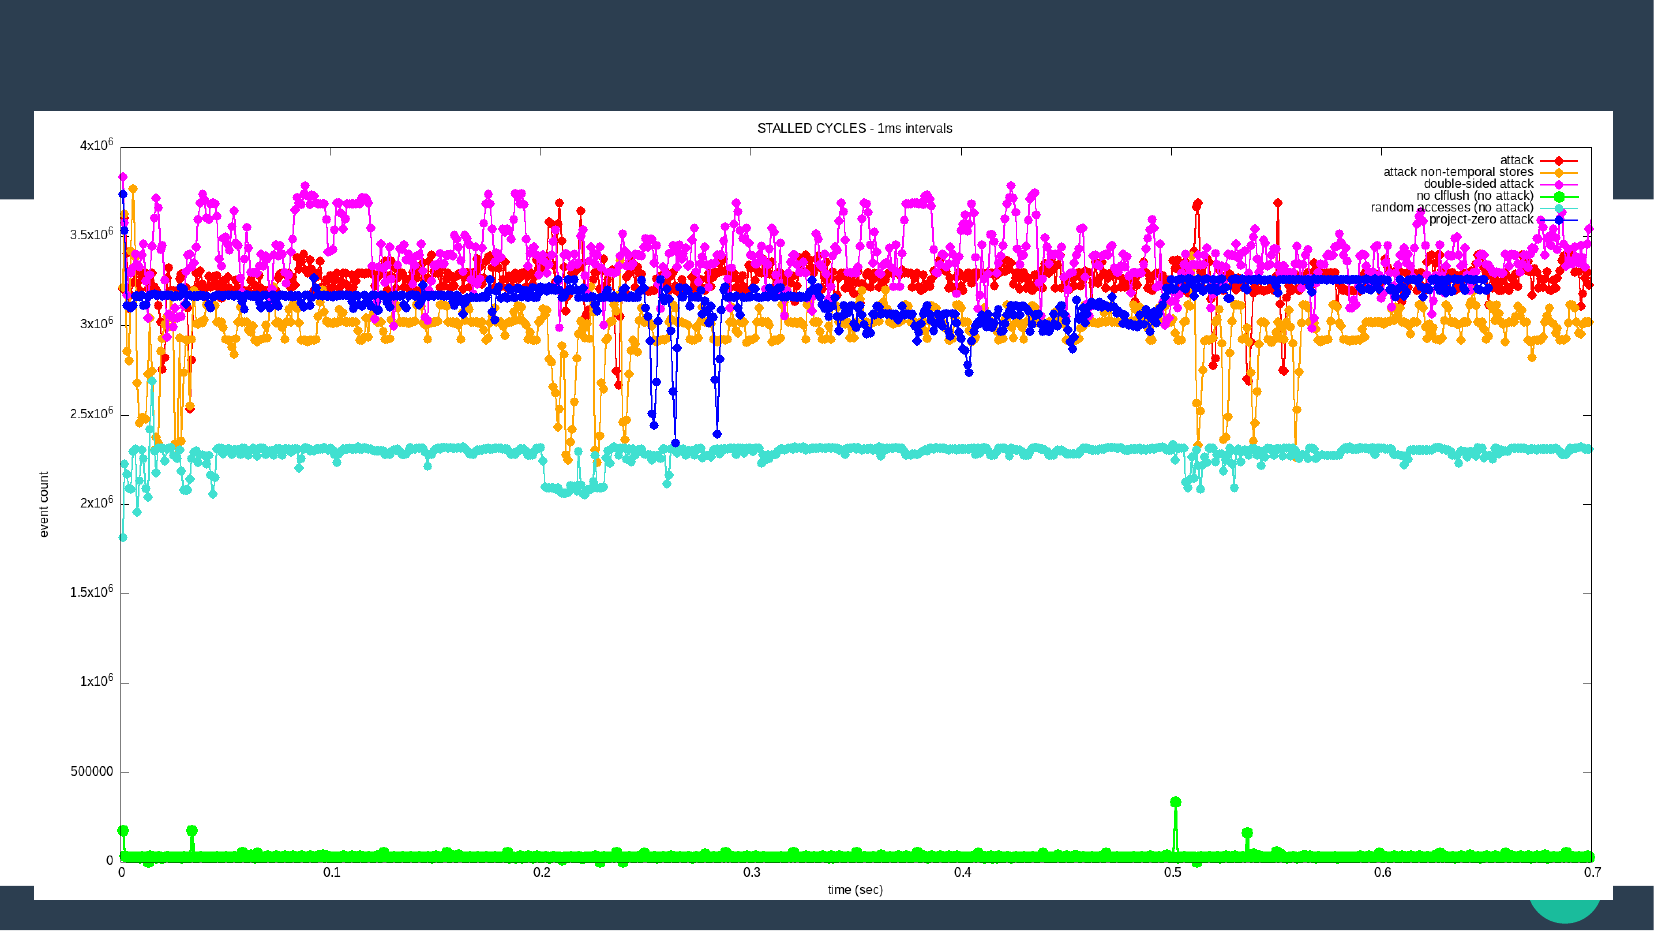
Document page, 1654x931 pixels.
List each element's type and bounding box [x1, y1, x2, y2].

picture [34, 111, 1613, 901]
